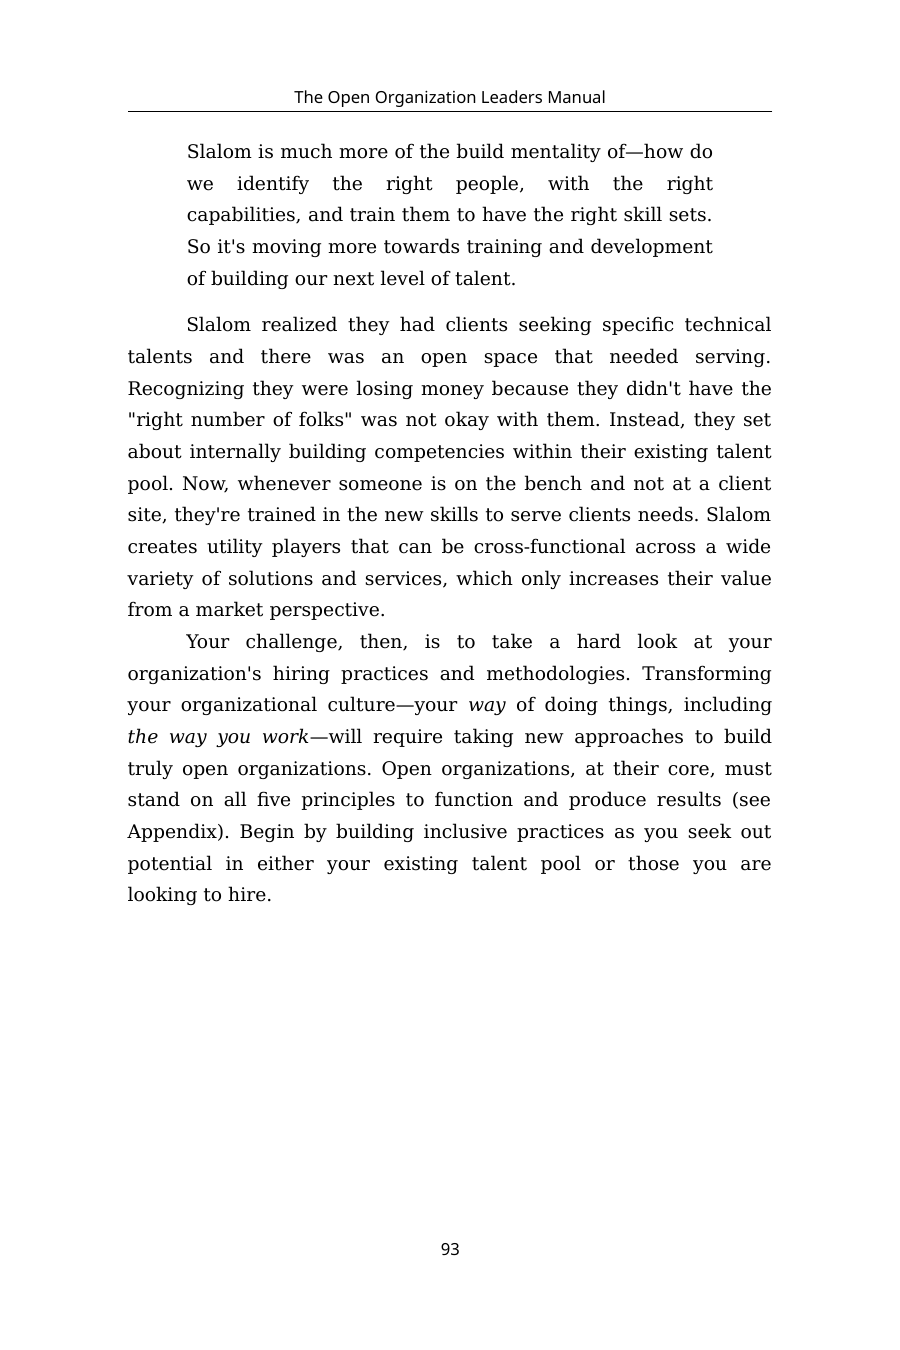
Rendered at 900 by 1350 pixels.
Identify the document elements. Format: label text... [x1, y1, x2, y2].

text Your challenge, then, is to take a hard look at your organization's hiring practices and methodologies. Transforming your organizational culture—your way of doing things, including the way you work—will require taking new approaches to build truly open organizations. Open organizations, at their core, must stand on all five principles to function and produce results (see Appendix). Begin by building inclusive practices as you seek out potential in either your existing talent pool or those you are looking to hire. [127, 631, 772, 906]
text Slalom is much more of the build mentality of—how do we identify the right people, with the right capabilities, and train them to have the right skill sets. So it's moving more towards training and development of building our next level of talent. [187, 141, 713, 289]
text Slalom realized they had clients seeking specific technical talents and there was an open space that needed serving. Recognizing they were losing money because they didn't have the "right number of folks" was not okay with them. Instead, they set about internally building competencies within their existing talent pool. Now, whenever someone is on the bench and not at a client site, they're trained in the new skills to serve clients needs. Slalom creates utility players that can be cross-functional across a wide variety of solutions and services, which only increases their value from a market perspective. [127, 314, 772, 621]
